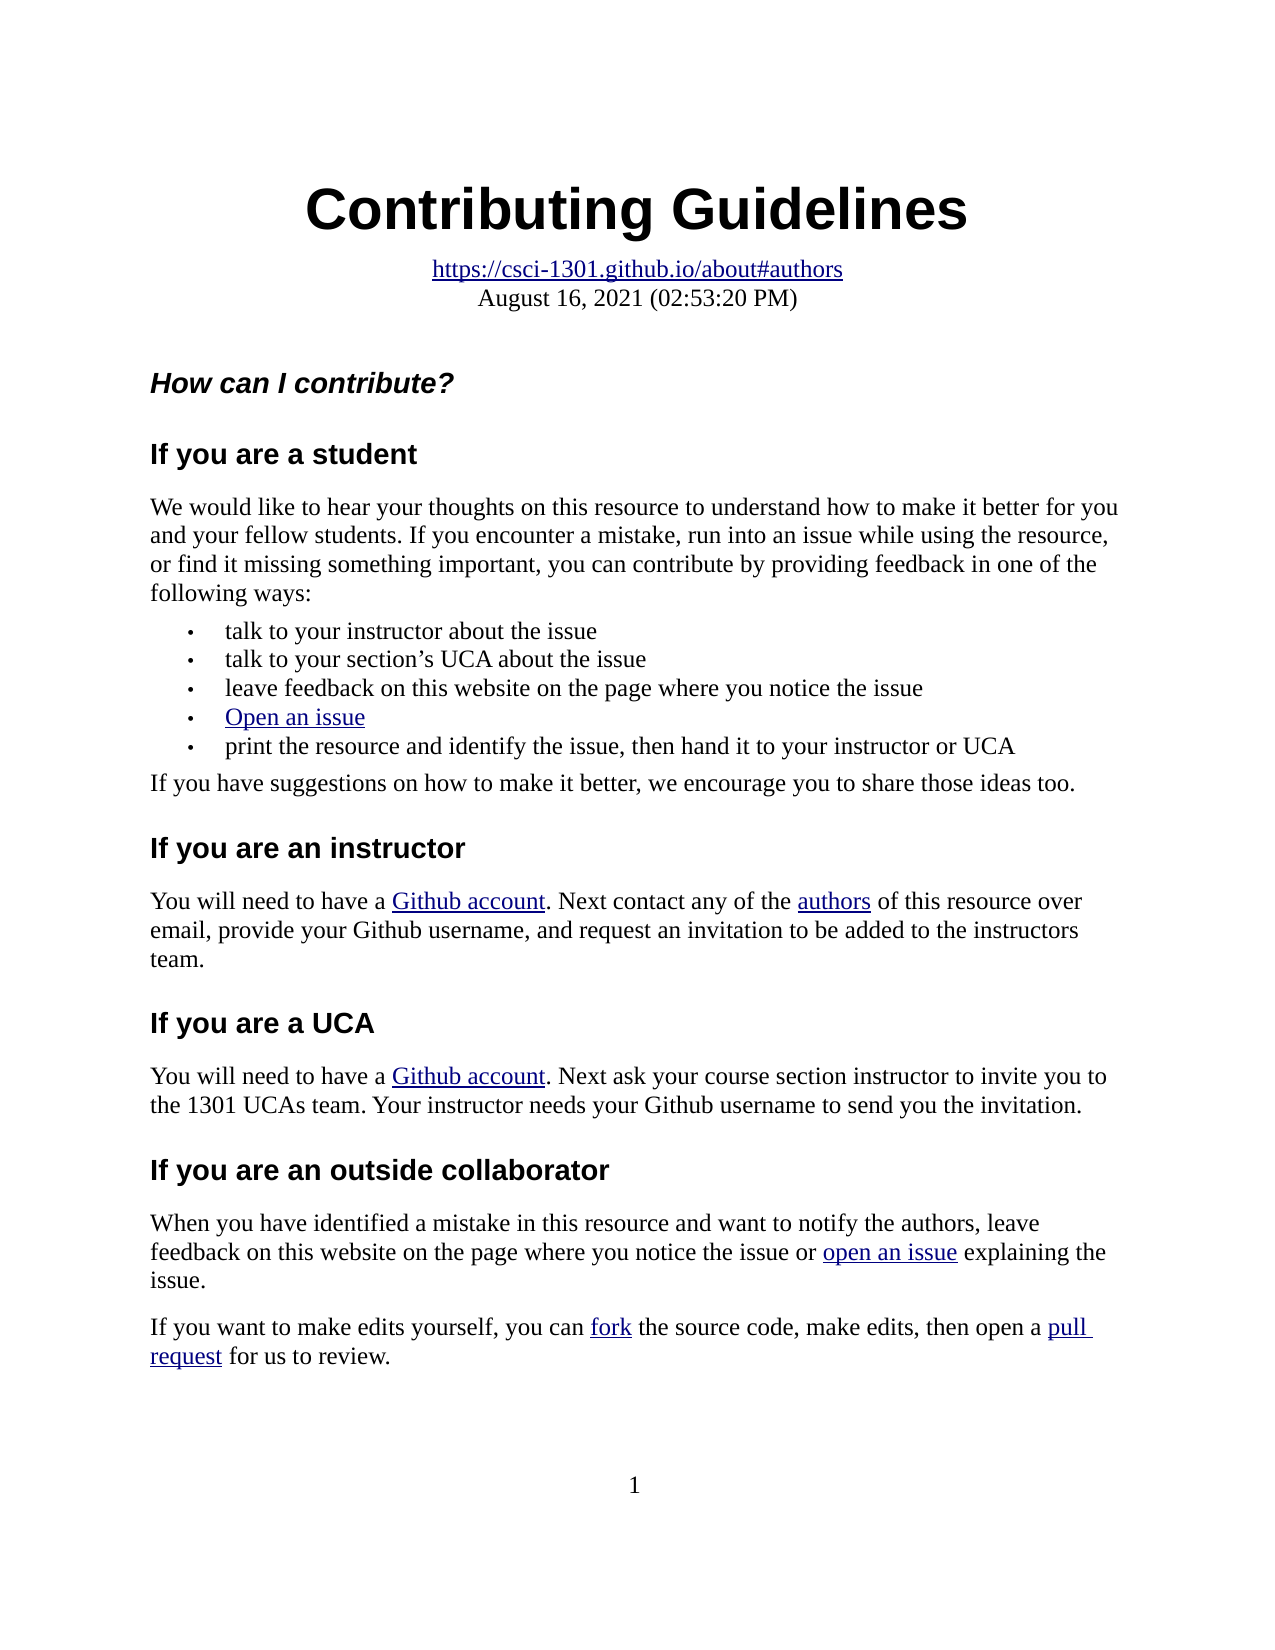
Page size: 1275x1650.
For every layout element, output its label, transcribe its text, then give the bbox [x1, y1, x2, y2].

text We would like to hear your thoughts on this resource to understand how to make it better for you and your fellow students. If you encounter a mistake, run into an issue while using the resource, or find it missing something important, you can contribute by providing feedback in one of the following ways: [150, 492, 1125, 607]
text You will need to have a Github account. Next contact any of the authors of this resource over email, provide your Github username, and request an invitation to be added to the instructors team. [150, 886, 1125, 972]
list leave feedback on this website on the page where you notice the issue [187, 673, 1125, 702]
text If you want to make edits yourself, you can fork the source code, make edits, then open a pull request for us to review. [150, 1312, 1125, 1369]
list talk to your section’s UCA about the issue [187, 644, 1125, 673]
list talk to your instructor about the issue [187, 616, 1125, 644]
text You will need to have a Github account. Next ask your course section instructor to invite you to the 1301 UCAs team. Your instructor needs your Github username to send you the invitation. [150, 1061, 1125, 1119]
text https://csci-1301.github.io/about#authors [150, 254, 1125, 283]
list Open an issue [187, 702, 1125, 731]
subtitle If you are an instructor [150, 831, 1125, 865]
title Contributing Guidelines [150, 175, 1125, 242]
subtitle If you are a UCA [150, 1006, 1125, 1040]
subtitle If you are a student [150, 437, 1125, 470]
text If you have suggestions on how to make it better, we encourage you to share those ideas too. [150, 768, 1125, 797]
text August 16, 2021 (02:53:20 PM) [150, 283, 1125, 312]
subtitle If you are an outside collaborator [150, 1153, 1125, 1186]
subtitle How can I contribute? [150, 366, 1125, 399]
text When you have identified a mistake in this resource and want to notify the authors, leave feedback on this website on the page where you notice the issue or open an issue explaining the issue. [150, 1208, 1125, 1294]
list print the resource and identify the issue, then hand it to your instructor or UCA [187, 731, 1125, 759]
